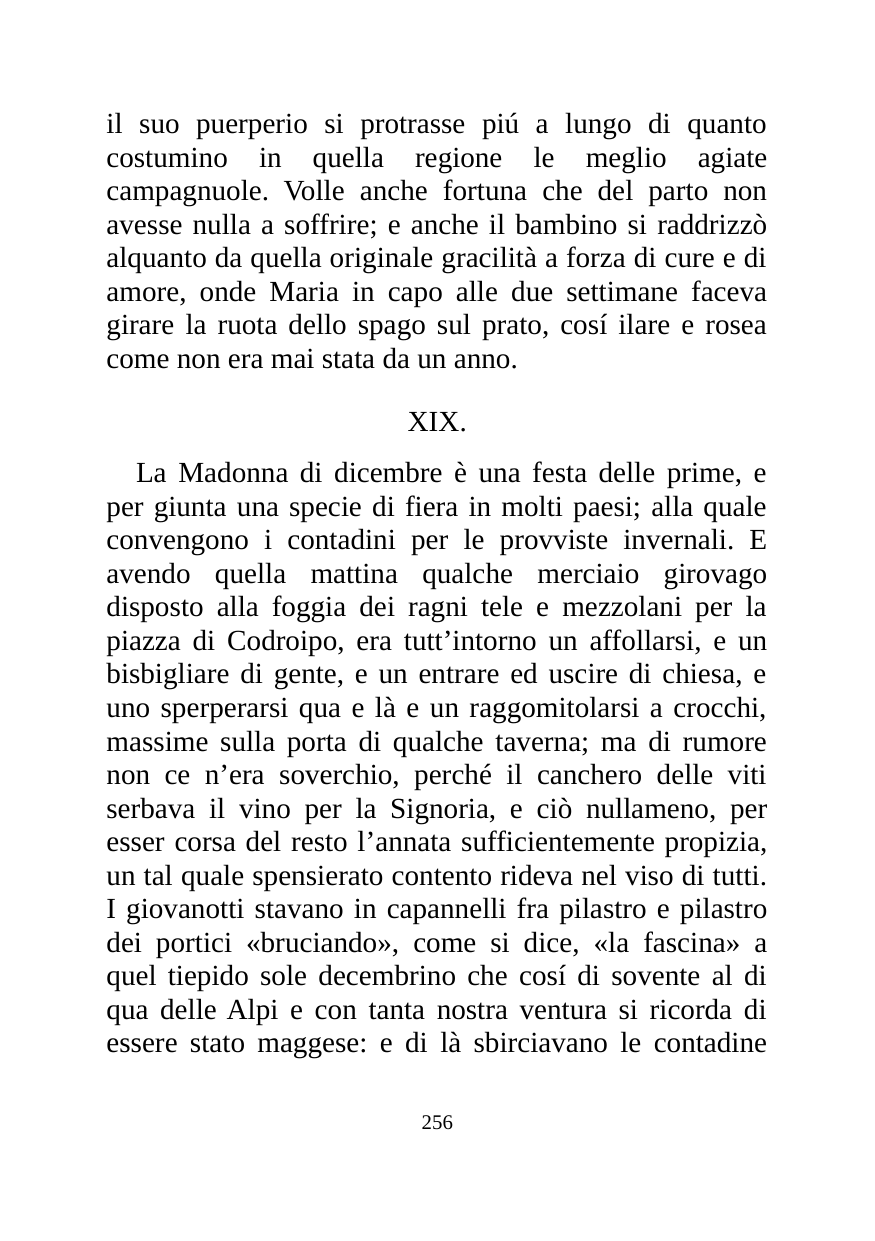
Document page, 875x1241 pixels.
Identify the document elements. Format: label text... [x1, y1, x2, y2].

subtitle XIX. [106, 404, 768, 438]
text La Madonna di dicembre è una festa delle prime, e per giunta una specie di fiera in molti paesi; alla quale convengono i contadini per le provviste invernali. E avendo quella mattina qualche merciaio girovago disposto alla foggia dei ragni tele e mezzolani per la piazza di Codroipo, era tutt’intorno un affollarsi, e un bisbigliare di gente, e un entrare ed uscire di chiesa, e uno sperperarsi qua e là e un raggomitolarsi a crocchi, massime sulla porta di qualche taverna; ma di rumore non ce n’era soverchio, perché il canchero delle viti serbava il vino per la Signoria, e ciò nullameno, per esser corsa del resto l’annata sufficientemente propizia, un tal quale spensierato contento rideva nel viso di tutti. I giovanotti stavano in capannelli fra pilastro e pilastro dei portici «bruciando», come si dice, «la fascina» a quel tiepido sole decembrino che cosí di sovente al di qua delle Alpi e con tanta nostra ventura si ricorda di essere stato maggese: e di là sbirciavano le contadine [106, 455, 768, 1059]
text il suo puerperio si protrasse piú a lungo di quanto costumino in quella regione le meglio agiate campagnuole. Volle anche fortuna che del parto non avesse nulla a soffrire; e anche il bambino si raddrizzò alquanto da quella originale gracilità a forza di cure e di amore, onde Maria in capo alle due settimane faceva girare la ruota dello spago sul prato, cosí ilare e rosea come non era mai stata da un anno. [106, 106, 768, 374]
